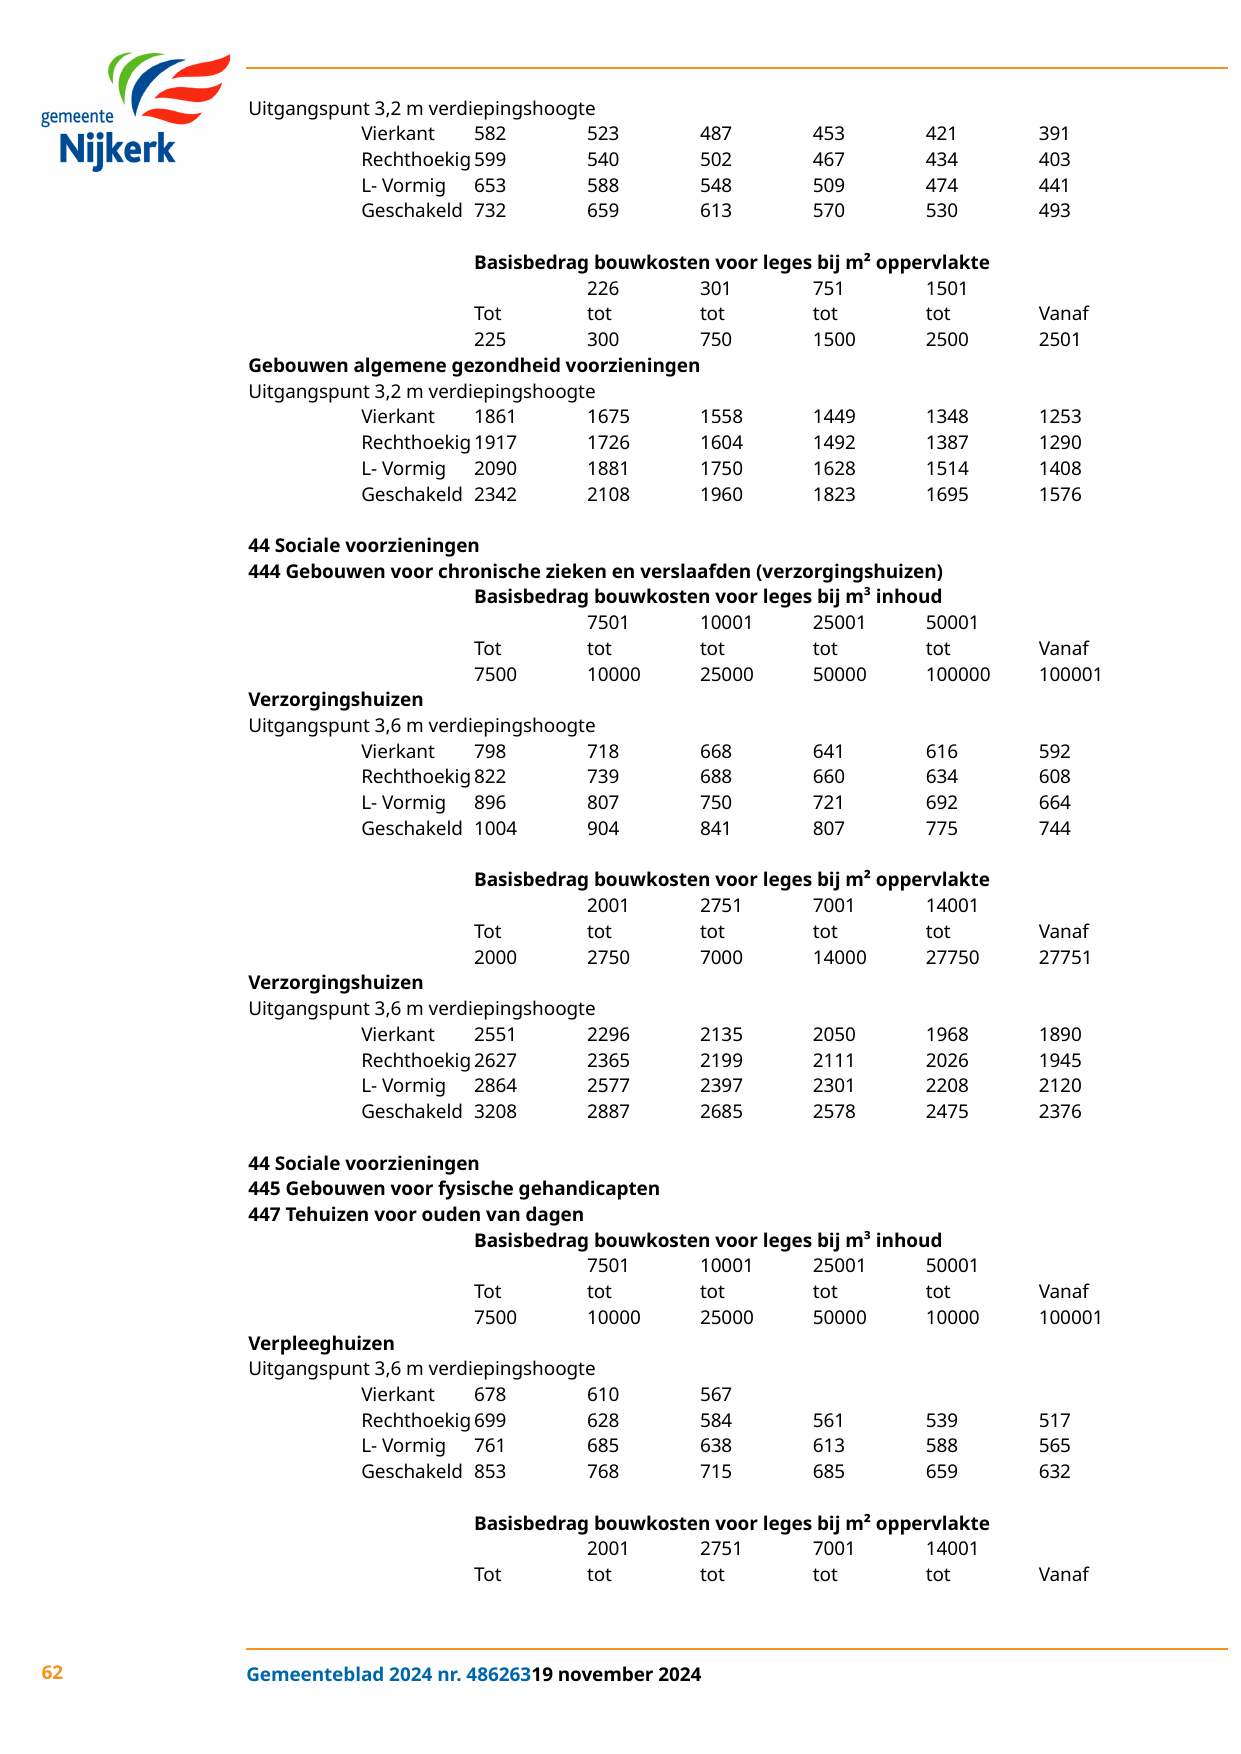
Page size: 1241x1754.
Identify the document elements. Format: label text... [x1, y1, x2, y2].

table_cell [1039, 584, 1152, 609]
table_cell [813, 506, 926, 532]
table_cell Tot [474, 301, 587, 326]
table_cell 7001 [813, 1536, 926, 1561]
table_cell 2500 [926, 326, 1038, 352]
table_cell [1039, 352, 1152, 378]
table_cell [587, 687, 700, 712]
table_cell [361, 326, 474, 352]
table_cell 2577 [587, 1073, 700, 1098]
table_cell 509 [813, 172, 926, 198]
table_cell 100000 [926, 661, 1038, 687]
table_cell [361, 224, 474, 249]
table_cell 2208 [926, 1073, 1038, 1098]
table_cell [474, 687, 587, 712]
table_cell tot [587, 301, 700, 326]
table_cell [361, 893, 474, 918]
table_cell 775 [926, 815, 1038, 841]
table_cell tot [700, 301, 813, 326]
table_cell 699 [474, 1407, 587, 1433]
table_cell [248, 146, 361, 172]
table_cell [587, 841, 700, 867]
table_cell [926, 224, 1038, 249]
table_cell 904 [587, 815, 700, 841]
table_cell [248, 1433, 361, 1458]
table_cell [361, 1536, 474, 1561]
table_cell Basisbedrag bouwkosten voor leges bij m² oppervlakte [474, 867, 1152, 892]
table_cell [361, 1227, 474, 1253]
table_cell [813, 687, 926, 712]
table_cell [248, 506, 361, 532]
table_cell [1039, 893, 1152, 918]
table_cell 2864 [474, 1073, 587, 1098]
table_cell [1039, 1150, 1152, 1175]
table_cell [248, 429, 361, 455]
table_cell Rechthoekig [361, 1407, 474, 1433]
table_cell [587, 970, 700, 995]
table_cell [361, 275, 474, 301]
table_cell [1039, 1381, 1152, 1407]
table_cell 441 [1039, 172, 1152, 198]
table_cell 10000 [587, 1304, 700, 1330]
table_cell Gebouwen algemene gezondheid voorzieningen [248, 352, 813, 378]
table_cell 502 [700, 146, 813, 172]
table_cell [1039, 1227, 1152, 1253]
table_cell [474, 275, 587, 301]
table_cell 50000 [813, 661, 926, 687]
table_cell [813, 1150, 926, 1175]
table_cell 7500 [474, 661, 587, 687]
table_cell 2000 [474, 944, 587, 969]
table_cell 807 [813, 815, 926, 841]
table_cell 444 Gebouwen voor chronische zieken en verslaafden (verzorgingshuizen) [248, 558, 1152, 584]
table_cell Basisbedrag bouwkosten voor leges bij m³ inhoud [474, 584, 1038, 609]
table_cell 2685 [700, 1098, 813, 1124]
table_cell [926, 95, 1038, 121]
table_cell [1039, 687, 1152, 712]
table_cell [248, 893, 361, 918]
table_cell tot [813, 1278, 926, 1304]
table_cell 592 [1039, 738, 1152, 764]
table_cell [474, 224, 587, 249]
table_cell 1004 [474, 815, 587, 841]
table_cell [248, 1536, 361, 1561]
table_cell [926, 378, 1038, 403]
table_cell [248, 481, 361, 506]
table_cell [813, 1381, 926, 1407]
table_cell 2135 [700, 1021, 813, 1047]
table_cell 7001 [813, 893, 926, 918]
table_cell [1039, 1253, 1152, 1278]
table_cell [248, 1561, 361, 1587]
table_cell [248, 1124, 361, 1150]
table_cell [474, 1253, 587, 1278]
table_cell 2365 [587, 1047, 700, 1072]
table_cell [248, 1407, 361, 1433]
table_cell 3208 [474, 1098, 587, 1124]
table_cell [926, 687, 1038, 712]
table_cell [361, 1124, 474, 1150]
table_cell [926, 970, 1038, 995]
table_cell Basisbedrag bouwkosten voor leges bij m³ inhoud [474, 1227, 1038, 1253]
table_cell Verzorgingshuizen [248, 687, 474, 712]
table_cell 44 Sociale voorzieningen [248, 532, 587, 558]
table_cell [248, 1073, 361, 1098]
table_cell Tot [474, 918, 587, 944]
table_cell 822 [474, 764, 587, 789]
table_cell [700, 1356, 813, 1381]
table_cell [248, 1484, 361, 1510]
table_cell Uitgangspunt 3,2 m verdiepingshoogte [248, 95, 700, 121]
table_cell [248, 841, 361, 867]
table_cell 25000 [700, 1304, 813, 1330]
table_cell 301 [700, 275, 813, 301]
table_cell 750 [700, 790, 813, 815]
table_cell [813, 1330, 926, 1356]
table_cell tot [813, 918, 926, 944]
table_cell [361, 841, 474, 867]
table_cell tot [700, 1278, 813, 1304]
table_cell [926, 1175, 1038, 1201]
table_cell Geschakeld [361, 815, 474, 841]
table_cell [813, 378, 926, 403]
table_cell [700, 506, 813, 532]
table_cell 653 [474, 172, 587, 198]
table_cell 1348 [926, 404, 1038, 429]
table_cell 25000 [700, 661, 813, 687]
table_cell 1501 [926, 275, 1038, 301]
table_cell [1039, 1356, 1152, 1381]
table_cell [248, 815, 361, 841]
table_cell 447 Tehuizen voor ouden van dagen [248, 1201, 700, 1227]
table_cell [813, 224, 926, 249]
table_cell [1039, 224, 1152, 249]
table_cell 548 [700, 172, 813, 198]
table_cell Tot [474, 635, 587, 661]
table_cell 7501 [587, 1253, 700, 1278]
table_cell [474, 1124, 587, 1150]
table_cell Rechthoekig [361, 146, 474, 172]
table_cell [474, 970, 587, 995]
table_cell [1039, 532, 1152, 558]
table_cell [248, 635, 361, 661]
table_cell [1039, 1124, 1152, 1150]
table_cell [700, 1150, 813, 1175]
table_cell 685 [587, 1433, 700, 1458]
table_cell L- Vormig [361, 172, 474, 198]
table_cell 25001 [813, 1253, 926, 1278]
table_cell [587, 224, 700, 249]
table_cell [248, 738, 361, 764]
table_cell 300 [587, 326, 700, 352]
table_cell 7000 [700, 944, 813, 969]
table_cell 613 [813, 1433, 926, 1458]
table_cell [248, 1381, 361, 1407]
table_cell 853 [474, 1459, 587, 1484]
table_cell 608 [1039, 764, 1152, 789]
table_cell [248, 790, 361, 815]
table_cell 1408 [1039, 455, 1152, 481]
table_cell 664 [1039, 790, 1152, 815]
table_cell 584 [700, 1407, 813, 1433]
table_cell 1968 [926, 1021, 1038, 1047]
table_cell Verpleeghuizen [248, 1330, 474, 1356]
table_cell 659 [587, 198, 700, 223]
table_cell [361, 1484, 474, 1510]
table_cell 896 [474, 790, 587, 815]
table_cell 421 [926, 121, 1038, 146]
table_cell Uitgangspunt 3,6 m verdiepingshoogte [248, 995, 700, 1021]
table_cell tot [926, 301, 1038, 326]
table_cell 1750 [700, 455, 813, 481]
table_cell [361, 584, 474, 609]
table_cell [1039, 378, 1152, 403]
table_cell [1039, 1484, 1152, 1510]
table_cell 565 [1039, 1433, 1152, 1458]
table_cell [926, 1150, 1038, 1175]
table_cell [248, 609, 361, 635]
table_cell [248, 121, 361, 146]
table_cell 2199 [700, 1047, 813, 1072]
table_cell 391 [1039, 121, 1152, 146]
table_cell 50001 [926, 609, 1038, 635]
table_cell [813, 970, 926, 995]
table_cell 474 [926, 172, 1038, 198]
table_cell [587, 1330, 700, 1356]
table_cell 688 [700, 764, 813, 789]
table_cell 561 [813, 1407, 926, 1433]
table_cell L- Vormig [361, 1433, 474, 1458]
table_cell [700, 970, 813, 995]
table_cell 628 [587, 1407, 700, 1433]
table_cell tot [926, 1278, 1038, 1304]
table_cell [248, 764, 361, 789]
table_cell 570 [813, 198, 926, 223]
table_cell 739 [587, 764, 700, 789]
table_cell Uitgangspunt 3,6 m verdiepingshoogte [248, 712, 700, 738]
table_cell 668 [700, 738, 813, 764]
table_cell 10001 [700, 1253, 813, 1278]
table_cell [248, 944, 361, 969]
table_cell Tot [474, 1561, 587, 1587]
table_cell 434 [926, 146, 1038, 172]
table_cell [248, 249, 361, 275]
table_cell 2050 [813, 1021, 926, 1047]
table_cell tot [926, 918, 1038, 944]
table_cell [700, 1124, 813, 1150]
table_cell 750 [700, 326, 813, 352]
table_cell 25001 [813, 609, 926, 635]
table_cell Vanaf [1039, 918, 1152, 944]
table_cell [700, 224, 813, 249]
table_cell [926, 1356, 1038, 1381]
table_cell [700, 378, 813, 403]
table_cell [1039, 970, 1152, 995]
table_cell 718 [587, 738, 700, 764]
table_cell 678 [474, 1381, 587, 1407]
table_cell Vanaf [1039, 301, 1152, 326]
table_cell Vanaf [1039, 1278, 1152, 1304]
table_cell [700, 1330, 813, 1356]
table_cell [361, 1253, 474, 1278]
table_cell 530 [926, 198, 1038, 223]
table_cell 1675 [587, 404, 700, 429]
table_cell 1604 [700, 429, 813, 455]
table_cell 1449 [813, 404, 926, 429]
table_cell [926, 532, 1038, 558]
table_cell L- Vormig [361, 1073, 474, 1098]
table_cell 1917 [474, 429, 587, 455]
table_cell 453 [813, 121, 926, 146]
table_cell [1039, 841, 1152, 867]
table_cell [361, 1561, 474, 1587]
table_cell [926, 1381, 1038, 1407]
table_cell 807 [587, 790, 700, 815]
table_cell [587, 1124, 700, 1150]
table_cell [926, 506, 1038, 532]
table_cell tot [813, 635, 926, 661]
table_cell [361, 918, 474, 944]
table_cell Vierkant [361, 404, 474, 429]
table_cell [248, 1278, 361, 1304]
table_cell [813, 1484, 926, 1510]
table_cell Vanaf [1039, 635, 1152, 661]
table_cell 2551 [474, 1021, 587, 1047]
table_cell 14001 [926, 1536, 1038, 1561]
table_cell 467 [813, 146, 926, 172]
table_cell [926, 995, 1038, 1021]
table_cell Geschakeld [361, 481, 474, 506]
table_cell 841 [700, 815, 813, 841]
table_cell 798 [474, 738, 587, 764]
table_cell [248, 172, 361, 198]
table_cell [700, 95, 813, 121]
table_cell 1514 [926, 455, 1038, 481]
table_cell [474, 609, 587, 635]
table_cell 610 [587, 1381, 700, 1407]
table_cell 751 [813, 275, 926, 301]
table_cell 225 [474, 326, 587, 352]
table_cell 632 [1039, 1459, 1152, 1484]
table_cell Geschakeld [361, 198, 474, 223]
table_cell [361, 1304, 474, 1330]
table_cell 613 [700, 198, 813, 223]
table_cell [248, 918, 361, 944]
table_cell 226 [587, 275, 700, 301]
table_cell [1039, 275, 1152, 301]
table_cell 1695 [926, 481, 1038, 506]
table_cell 616 [926, 738, 1038, 764]
table_cell [361, 867, 474, 892]
table_cell [248, 1227, 361, 1253]
table_cell [248, 661, 361, 687]
table_cell 1387 [926, 429, 1038, 455]
table_cell 1500 [813, 326, 926, 352]
table_cell 761 [474, 1433, 587, 1458]
table_cell [1039, 995, 1152, 1021]
table_cell [248, 1304, 361, 1330]
table_cell [248, 198, 361, 223]
table_cell 2501 [1039, 326, 1152, 352]
table_cell [474, 506, 587, 532]
table_cell [700, 995, 813, 1021]
table_cell [361, 506, 474, 532]
table_cell [1039, 1330, 1152, 1356]
table_cell 445 Gebouwen voor fysische gehandicapten [248, 1175, 813, 1201]
table_cell [813, 352, 926, 378]
table_cell 1945 [1039, 1047, 1152, 1072]
table_cell 10001 [700, 609, 813, 635]
table_cell 523 [587, 121, 700, 146]
table_cell [248, 455, 361, 481]
table_cell [361, 1510, 474, 1536]
table_cell 44 Sociale voorzieningen [248, 1150, 587, 1175]
table_cell 2301 [813, 1073, 926, 1098]
table_cell 1628 [813, 455, 926, 481]
table_cell Vanaf [1039, 1561, 1152, 1587]
table_cell 599 [474, 146, 587, 172]
table_cell [700, 1484, 813, 1510]
table_cell 14000 [813, 944, 926, 969]
table_cell [813, 532, 926, 558]
table_cell 638 [700, 1433, 813, 1458]
table_cell 641 [813, 738, 926, 764]
table_cell [248, 1098, 361, 1124]
table_cell [700, 841, 813, 867]
table_cell 540 [587, 146, 700, 172]
table_cell [474, 1484, 587, 1510]
table_cell 2376 [1039, 1098, 1152, 1124]
table_cell [1039, 1536, 1152, 1561]
table_cell 27751 [1039, 944, 1152, 969]
table_cell 634 [926, 764, 1038, 789]
table_cell [248, 404, 361, 429]
table_cell Geschakeld [361, 1459, 474, 1484]
table_cell [700, 1201, 813, 1227]
table_cell 1558 [700, 404, 813, 429]
table_cell 732 [474, 198, 587, 223]
table_cell 1492 [813, 429, 926, 455]
table_cell [926, 1124, 1038, 1150]
table_cell 487 [700, 121, 813, 146]
table_cell 660 [813, 764, 926, 789]
table_cell 2026 [926, 1047, 1038, 1072]
table_cell tot [813, 301, 926, 326]
table_cell 7500 [474, 1304, 587, 1330]
table_cell Geschakeld [361, 1098, 474, 1124]
table_cell 2120 [1039, 1073, 1152, 1098]
table_cell [248, 1510, 361, 1536]
table_cell [361, 1278, 474, 1304]
table_cell Uitgangspunt 3,6 m verdiepingshoogte [248, 1356, 700, 1381]
table_cell 2750 [587, 944, 700, 969]
table_cell 1576 [1039, 481, 1152, 506]
table_cell [813, 1175, 926, 1201]
table_cell Rechthoekig [361, 1047, 474, 1072]
table_cell Basisbedrag bouwkosten voor leges bij m² oppervlakte [474, 1510, 1152, 1536]
table_cell [361, 249, 474, 275]
table_cell [474, 1536, 587, 1561]
table_cell 1823 [813, 481, 926, 506]
table_cell 685 [813, 1459, 926, 1484]
table_cell 517 [1039, 1407, 1152, 1433]
table_cell 2397 [700, 1073, 813, 1098]
table_cell Rechthoekig [361, 429, 474, 455]
table_cell 567 [700, 1381, 813, 1407]
table_cell [248, 584, 361, 609]
table_cell [248, 867, 361, 892]
table_cell 2342 [474, 481, 587, 506]
table_cell [813, 712, 926, 738]
table_cell [248, 301, 361, 326]
table_cell 2111 [813, 1047, 926, 1072]
table_cell tot [587, 635, 700, 661]
table_cell [926, 1330, 1038, 1356]
table_cell 588 [587, 172, 700, 198]
table_cell Vierkant [361, 121, 474, 146]
table_cell tot [587, 918, 700, 944]
table_cell [926, 1201, 1038, 1227]
table_cell 1861 [474, 404, 587, 429]
table_cell [248, 326, 361, 352]
table_cell 768 [587, 1459, 700, 1484]
table_cell Uitgangspunt 3,2 m verdiepingshoogte [248, 378, 700, 403]
table_cell 659 [926, 1459, 1038, 1484]
table_cell 2751 [700, 893, 813, 918]
table_cell Verzorgingshuizen [248, 970, 474, 995]
table_cell [248, 1021, 361, 1047]
table_cell [813, 841, 926, 867]
table_cell [474, 893, 587, 918]
table_cell 2578 [813, 1098, 926, 1124]
table_cell tot [700, 635, 813, 661]
table_cell 2001 [587, 1536, 700, 1561]
table_cell 2751 [700, 1536, 813, 1561]
table_cell 50001 [926, 1253, 1038, 1278]
table_cell [926, 1484, 1038, 1510]
table_cell 7501 [587, 609, 700, 635]
table_cell [248, 275, 361, 301]
table_cell tot [926, 1561, 1038, 1587]
table_cell [700, 712, 813, 738]
table_cell 582 [474, 121, 587, 146]
table_cell tot [700, 918, 813, 944]
table_cell 1960 [700, 481, 813, 506]
table_cell [1039, 506, 1152, 532]
table_cell [587, 506, 700, 532]
table_cell 493 [1039, 198, 1152, 223]
table_cell Basisbedrag bouwkosten voor leges bij m² oppervlakte [474, 249, 1152, 275]
table_cell [248, 1459, 361, 1484]
table_cell 14001 [926, 893, 1038, 918]
table_cell 1726 [587, 429, 700, 455]
table_cell 100001 [1039, 661, 1152, 687]
table_cell Tot [474, 1278, 587, 1304]
table_cell tot [813, 1561, 926, 1587]
table_cell [926, 841, 1038, 867]
table_cell [1039, 609, 1152, 635]
table_cell Vierkant [361, 1381, 474, 1407]
table_cell [361, 609, 474, 635]
table_cell [587, 532, 700, 558]
table_cell [474, 1330, 587, 1356]
table_cell Rechthoekig [361, 764, 474, 789]
table_cell [813, 1124, 926, 1150]
table_cell tot [700, 1561, 813, 1587]
table_cell [813, 1356, 926, 1381]
table_cell [700, 532, 813, 558]
table_cell [1039, 1201, 1152, 1227]
table_cell [248, 1253, 361, 1278]
table_cell 100001 [1039, 1304, 1152, 1330]
table_cell tot [587, 1561, 700, 1587]
table_cell [361, 944, 474, 969]
table_cell 1881 [587, 455, 700, 481]
table_cell 539 [926, 1407, 1038, 1433]
table_cell [1039, 712, 1152, 738]
table_cell [700, 687, 813, 712]
table_cell 10000 [587, 661, 700, 687]
table_cell [813, 995, 926, 1021]
table_cell [813, 95, 926, 121]
table_cell 2090 [474, 455, 587, 481]
table_cell 2887 [587, 1098, 700, 1124]
table_cell 10000 [926, 1304, 1038, 1330]
table_cell [587, 1150, 700, 1175]
table_cell [474, 841, 587, 867]
table_cell tot [926, 635, 1038, 661]
table_cell tot [587, 1278, 700, 1304]
table_cell 692 [926, 790, 1038, 815]
table_cell 715 [700, 1459, 813, 1484]
table_cell 1290 [1039, 429, 1152, 455]
table_cell [361, 301, 474, 326]
table_cell 2475 [926, 1098, 1038, 1124]
table_cell 588 [926, 1433, 1038, 1458]
table_cell [926, 352, 1038, 378]
table_cell Vierkant [361, 738, 474, 764]
table_cell [248, 224, 361, 249]
table_cell 1253 [1039, 404, 1152, 429]
table_cell [248, 1047, 361, 1072]
table_cell [926, 712, 1038, 738]
table_cell 50000 [813, 1304, 926, 1330]
table_cell 403 [1039, 146, 1152, 172]
table_cell L- Vormig [361, 790, 474, 815]
table_cell [1039, 95, 1152, 121]
table_cell 2108 [587, 481, 700, 506]
table_cell 2627 [474, 1047, 587, 1072]
table_cell [361, 661, 474, 687]
table_cell 2001 [587, 893, 700, 918]
table_cell 721 [813, 790, 926, 815]
table_cell [587, 1484, 700, 1510]
table_cell [1039, 1175, 1152, 1201]
table_cell [361, 635, 474, 661]
table_cell 27750 [926, 944, 1038, 969]
table_cell 2296 [587, 1021, 700, 1047]
table_cell L- Vormig [361, 455, 474, 481]
table_cell Vierkant [361, 1021, 474, 1047]
table_cell [813, 1201, 926, 1227]
table_cell 744 [1039, 815, 1152, 841]
picture [41, 47, 231, 172]
table_cell 1890 [1039, 1021, 1152, 1047]
